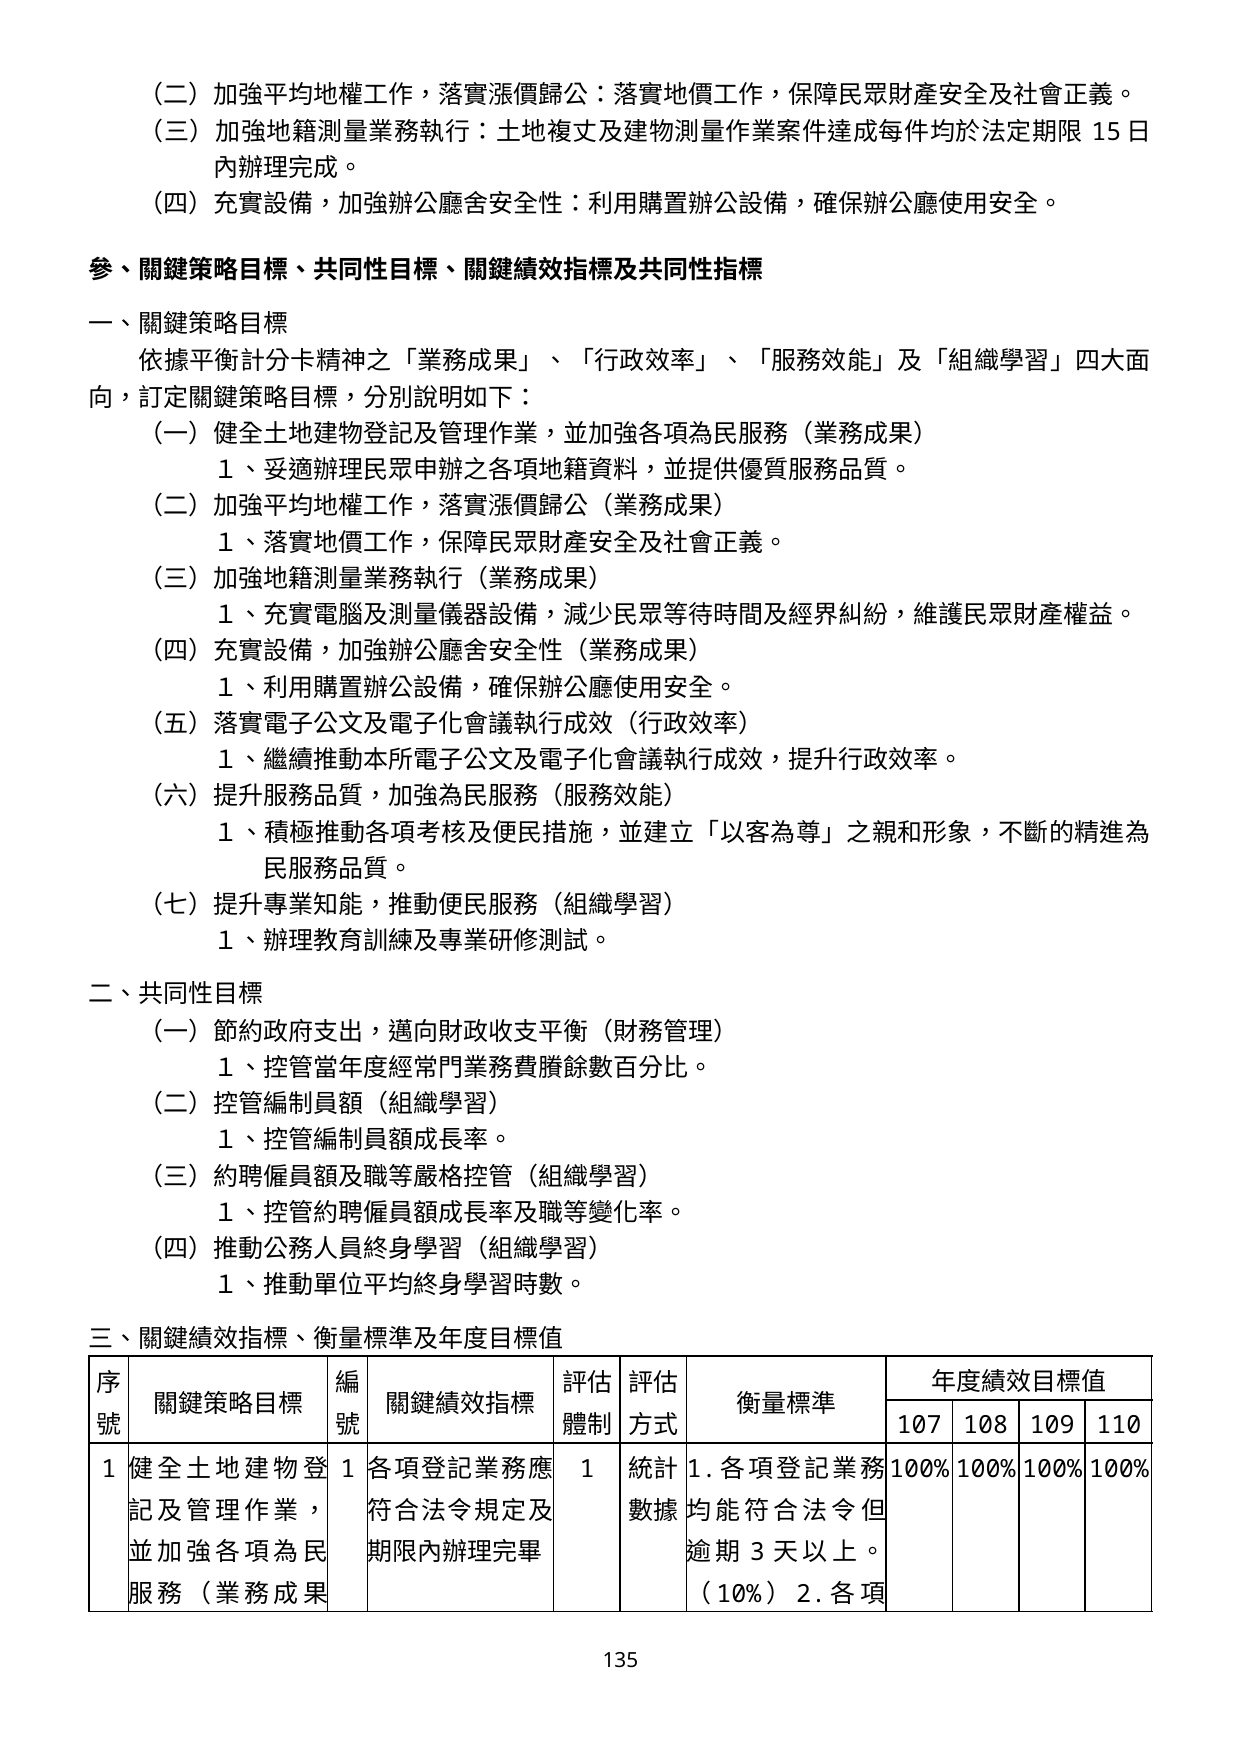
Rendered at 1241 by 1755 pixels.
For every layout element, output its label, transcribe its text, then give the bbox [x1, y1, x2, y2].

text （五）落實電子公文及電子化會議執行成效（行政效率） [139, 703, 1152, 739]
text 三、關鍵績效指標、衡量標準及年度目標值 [89, 1314, 1152, 1355]
table_cell 各項登記業務應符合法令規定及期限內辦理完畢 [368, 1444, 553, 1611]
table_header 年度績效目標值 [887, 1357, 1151, 1399]
table_cell 107 [887, 1401, 952, 1442]
text １、辦理教育訓練及專業研修測試。 [214, 921, 1152, 957]
text （二）控管編制員額（組織學習） [139, 1084, 1152, 1120]
table_cell 1.各項登記業務均能符合法令但逾期3天以上。（10%）2.各項 [687, 1444, 885, 1611]
table_header 評估體制 [554, 1357, 619, 1442]
text 依據平衡計分卡精神之「業務成果」、「行政效率」、「服務效能」及「組織學習」四大面向，訂定關鍵策略目標，分別說明如下： [89, 341, 1152, 413]
table_header 衡量標準 [687, 1357, 885, 1442]
table_header 評估方式 [621, 1357, 686, 1442]
table_cell 108 [953, 1401, 1018, 1442]
text （六）提升服務品質，加強為民服務（服務效能） [139, 776, 1152, 812]
text （三）約聘僱員額及職等嚴格控管（組織學習） [139, 1156, 1152, 1192]
text １、控管編制員額成長率。 [214, 1120, 1152, 1156]
text （二）加強平均地權工作，落實漲價歸公：落實地價工作，保障民眾財產安全及社會正義。 [139, 75, 1152, 111]
text （一）節約政府支出，邁向財政收支平衡（財務管理） [139, 1011, 1152, 1047]
text １、積極推動各項考核及便民措施，並建立「以客為尊」之親和形象，不斷的精進為民服務品質。 [214, 812, 1152, 884]
text １、妥適辦理民眾申辦之各項地籍資料，並提供優質服務品質。 [214, 449, 1152, 486]
text （四）推動公務人員終身學習（組織學習） [139, 1229, 1152, 1265]
text （四）充實設備，加強辦公廳舍安全性（業務成果） [139, 631, 1152, 667]
text １、推動單位平均終身學習時數。 [214, 1265, 1152, 1301]
text （三）加強地籍測量業務執行：土地複丈及建物測量作業案件達成每件均於法定期限15日內辦理完成。 [139, 111, 1152, 184]
table_header 關鍵績效指標 [368, 1357, 553, 1442]
table_header 序號 [90, 1357, 128, 1442]
text １、控管當年度經常門業務費賸餘數百分比。 [214, 1047, 1152, 1084]
table_cell 100% [953, 1444, 1018, 1611]
table_cell 100% [887, 1444, 952, 1611]
text （七）提升專業知能，推動便民服務（組織學習） [139, 884, 1152, 921]
text 參、關鍵策略目標、共同性目標、關鍵績效指標及共同性指標 [89, 245, 1152, 287]
table_cell 100% [1086, 1444, 1151, 1611]
text 二、共同性目標 [89, 969, 1152, 1011]
text （二）加強平均地權工作，落實漲價歸公（業務成果） [139, 486, 1152, 522]
text １、利用購置辦公設備，確保辦公廳使用安全。 [214, 667, 1152, 703]
table_header 編號 [328, 1357, 367, 1442]
text （三）加強地籍測量業務執行（業務成果） [139, 558, 1152, 594]
text （四）充實設備，加強辦公廳舍安全性：利用購置辦公設備，確保辦公廳使用安全。 [139, 184, 1152, 220]
text １、控管約聘僱員額成長率及職等變化率。 [214, 1192, 1152, 1229]
table_cell 1 [554, 1444, 619, 1611]
text １、繼續推動本所電子公文及電子化會議執行成效，提升行政效率。 [214, 739, 1152, 776]
text 一、關鍵策略目標 [89, 299, 1152, 341]
table_header 關鍵策略目標 [129, 1357, 327, 1442]
table_cell 統計數據 [621, 1444, 686, 1611]
text １、落實地價工作，保障民眾財產安全及社會正義。 [214, 522, 1152, 558]
table_cell 1 [328, 1444, 367, 1611]
text （一）健全土地建物登記及管理作業，並加強各項為民服務（業務成果） [139, 413, 1152, 449]
table_cell 110 [1086, 1401, 1151, 1442]
text １、充實電腦及測量儀器設備，減少民眾等待時間及經界糾紛，維護民眾財產權益。 [214, 594, 1152, 631]
table_cell 100% [1020, 1444, 1084, 1611]
table_cell 109 [1020, 1401, 1084, 1442]
table_cell 健全土地建物登記及管理作業，並加強各項為民服務（業務成果 [129, 1444, 327, 1611]
table_cell 1 [90, 1444, 128, 1611]
